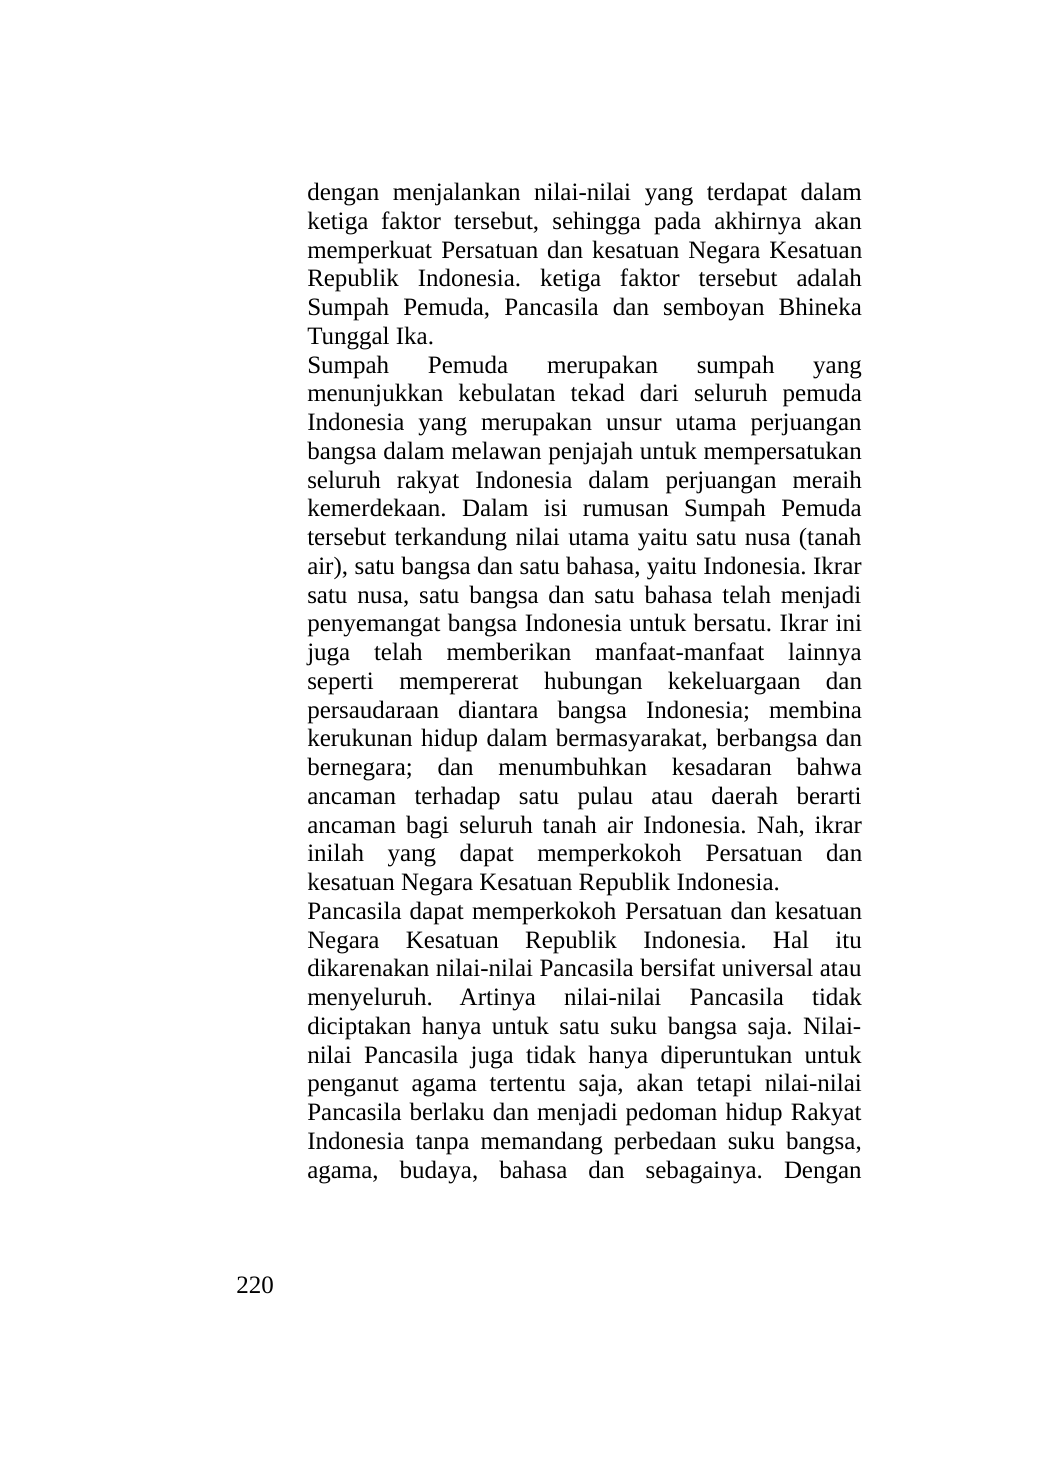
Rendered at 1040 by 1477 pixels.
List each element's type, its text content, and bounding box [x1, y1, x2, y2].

text dengan menjalankan nilai-nilai yang terdapat dalam ketiga faktor tersebut, sehingga pada akhirnya akan memperkuat Persatuan dan kesatuan Negara Kesatuan Republik Indonesia. ketiga faktor tersebut adalah Sumpah Pemuda, Pancasila dan semboyan Bhineka Tunggal Ika. [307, 177, 862, 350]
text Sumpah Pemuda merupakan sumpah yang menunjukkan kebulatan tekad dari seluruh pemuda Indonesia yang merupakan unsur utama perjuangan bangsa dalam melawan penjajah untuk mempersatukan seluruh rakyat Indonesia dalam perjuangan meraih kemerdekaan. Dalam isi rumusan Sumpah Pemuda tersebut terkandung nilai utama yaitu satu nusa (tanah air), satu bangsa dan satu bahasa, yaitu Indonesia. Ikrar satu nusa, satu bangsa dan satu bahasa telah menjadi penyemangat bangsa Indonesia untuk bersatu. Ikrar ini juga telah memberikan manfaat-manfaat lainnya seperti mempererat hubungan kekeluargaan dan persaudaraan diantara bangsa Indonesia; membina kerukunan hidup dalam bermasyarakat, berbangsa dan bernegara; dan menumbuhkan kesadaran bahwa ancaman terhadap satu pulau atau daerah berarti ancaman bagi seluruh tanah air Indonesia. Nah, ikrar inilah yang dapat memperkokoh Persatuan dan kesatuan Negara Kesatuan Republik Indonesia. [307, 350, 862, 896]
text Pancasila dapat memperkokoh Persatuan dan kesatuan Negara Kesatuan Republik Indonesia. Hal itu dikarenakan nilai-nilai Pancasila bersifat universal atau menyeluruh. Artinya nilai-nilai Pancasila tidak diciptakan hanya untuk satu suku bangsa saja. Nilai-nilai Pancasila juga tidak hanya diperuntukan untuk penganut agama tertentu saja, akan tetapi nilai-nilai Pancasila berlaku dan menjadi pedoman hidup Rakyat Indonesia tanpa memandang perbedaan suku bangsa, agama, budaya, bahasa dan sebagainya. Dengan [307, 896, 862, 1183]
